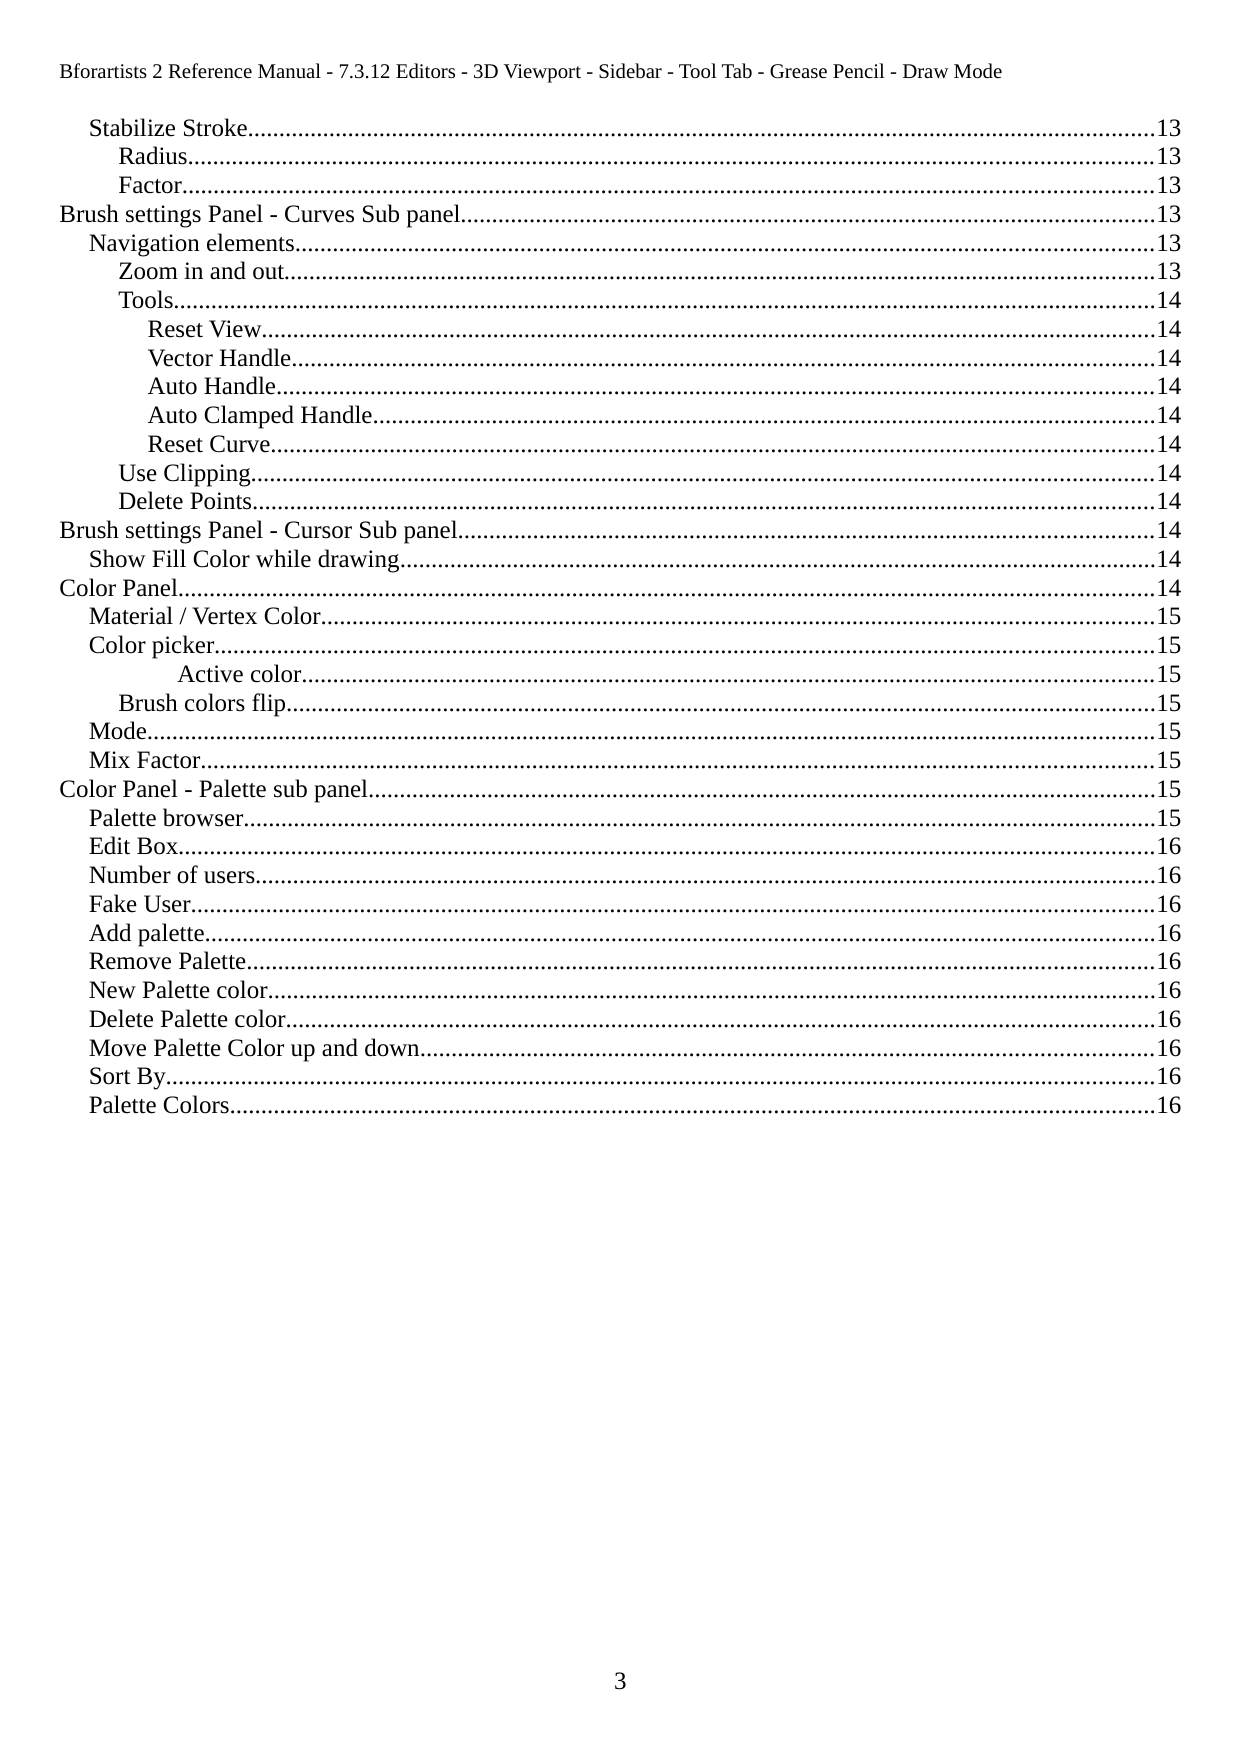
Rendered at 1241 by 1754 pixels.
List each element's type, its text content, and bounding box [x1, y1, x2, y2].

text New Palette color 16 [88, 975, 1181, 1004]
text Brush settings Panel - Cursor Sub panel 14 [59, 515, 1181, 544]
text Mode 15 [88, 716, 1181, 745]
text Edit Box 16 [88, 831, 1181, 860]
text Material / Vertex Color 15 [88, 601, 1181, 630]
text Fake User 16 [88, 889, 1181, 918]
text Auto Handle 14 [147, 371, 1181, 400]
text Palette Colors 16 [88, 1090, 1181, 1119]
text Zoom in and out 13 [118, 256, 1181, 285]
text Palette browser 15 [88, 803, 1181, 831]
text Auto Clamped Handle 14 [147, 400, 1181, 429]
text Sort By 16 [88, 1061, 1181, 1090]
text Factor 13 [118, 170, 1181, 199]
text Move Palette Color up and down 16 [88, 1033, 1181, 1061]
text Delete Points 14 [118, 486, 1181, 515]
text Color picker 15 [88, 630, 1181, 659]
text Remove Palette 16 [88, 946, 1181, 975]
text Stabilize Stroke 13 [88, 113, 1181, 141]
text Delete Palette color 16 [88, 1004, 1181, 1033]
text Vector Handle 14 [147, 343, 1181, 371]
text Reset Curve 14 [147, 429, 1181, 458]
text Brush colors flip 15 [118, 688, 1181, 716]
text Add palette 16 [88, 918, 1181, 946]
text Reset View 14 [147, 314, 1181, 343]
text Use Clipping 14 [118, 458, 1181, 486]
text Active color 15 [177, 659, 1181, 688]
text Color Panel 14 [59, 573, 1181, 601]
text Radius 13 [118, 141, 1181, 170]
text Color Panel - Palette sub panel 15 [59, 774, 1181, 803]
text Show Fill Color while drawing 14 [88, 544, 1181, 573]
text Brush settings Panel - Curves Sub panel 13 [59, 199, 1181, 228]
text Tools 14 [118, 285, 1181, 314]
text Navigation elements 13 [88, 228, 1181, 256]
text Mix Factor 15 [88, 745, 1181, 774]
text Number of users 16 [88, 860, 1181, 889]
